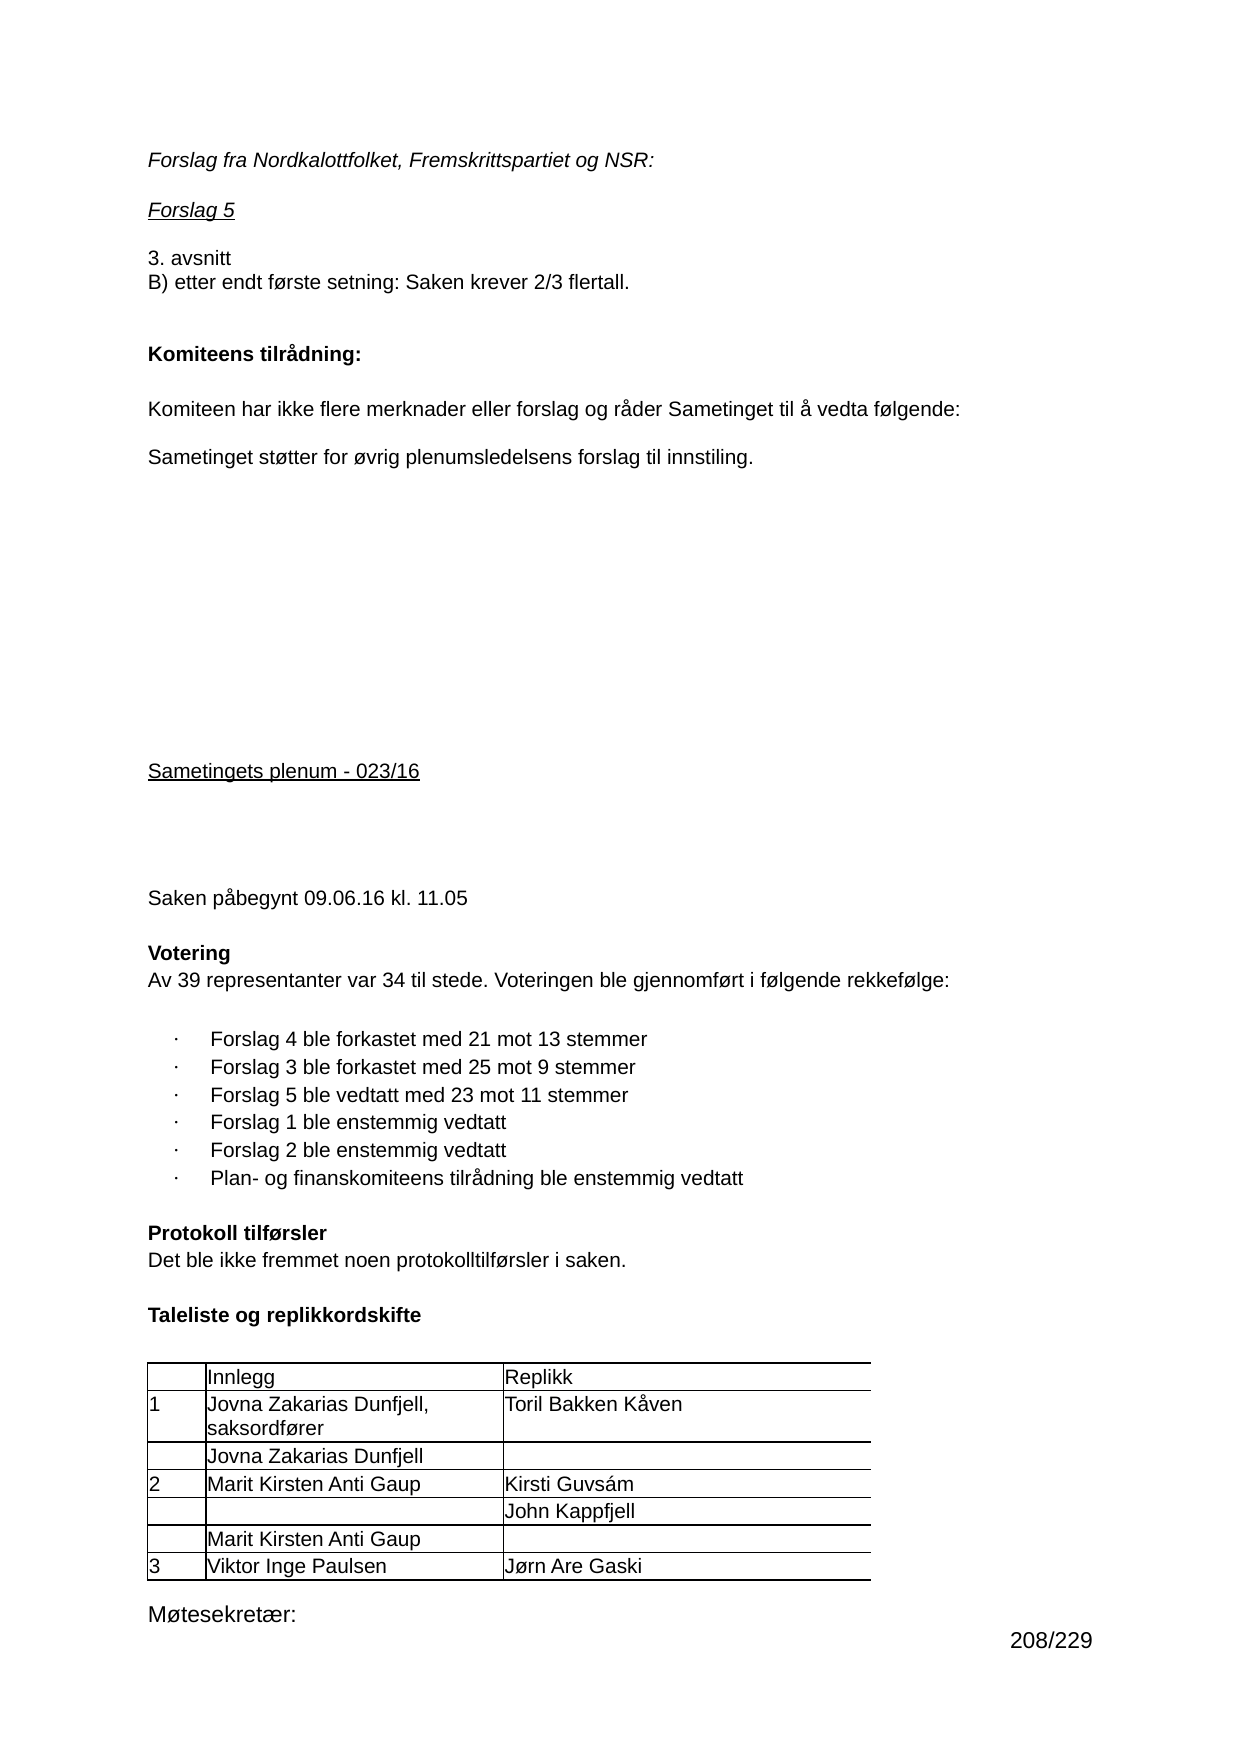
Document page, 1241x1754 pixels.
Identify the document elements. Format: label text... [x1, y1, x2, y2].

table_cell [148, 1498, 205, 1524]
table_header Forslag fra Nordkalottfolket, Fremskrittspartiet og NSR: Forslag 5 3. avsnitt B) etter endt første setning: Saken krever 2/3 flertall. Komiteens tilrådning: Komiteen har ikke flere merknader eller forslag og råder Sametinget til å vedta følgende: Sametinget støtter for øvrig plenumsledelsens forslag til innstiling. [136, 148, 1096, 634]
table_cell Jovna Zakarias Dunfjell, saksordfører [207, 1391, 503, 1441]
table_header Innlegg [207, 1364, 503, 1389]
table_header Replikk [504, 1364, 871, 1389]
table_cell [148, 1443, 205, 1469]
table_cell [207, 1498, 503, 1524]
table_cell Toril Bakken Kåven [504, 1391, 871, 1441]
table_header Saken påbegynt 09.06.16 kl. 11.05 Votering Av 39 representanter var 34 til stede. Voteringen ble gjennomført i følgende rekkefølge: Forslag 4 ble forkastet med 21 mot 13 stemmer Forslag 3 ble forkastet med 25 mot 9 stemmer Forslag 5 ble vedtatt med 23 mot 11 stemmer Forslag 1 ble enstemmig vedtatt Forslag 2 ble enstemmig vedtatt Plan- og finanskomiteens tilrådning ble enstemmig vedtatt Protokoll tilførsler Det ble ikke fremmet noen protokolltilførsler i saken. Taleliste og replikkordskifte [136, 886, 1096, 1581]
table_cell 3 [148, 1553, 205, 1579]
table_cell [504, 1526, 871, 1552]
table_cell [148, 1526, 205, 1552]
table_cell John Kappfjell [504, 1498, 871, 1524]
table_cell Kirsti Guvsám [504, 1470, 871, 1496]
table_cell Marit Kirsten Anti Gaup [207, 1526, 503, 1552]
table_cell [504, 1443, 871, 1469]
table_cell 2 [148, 1470, 205, 1496]
table_cell 1 [148, 1391, 205, 1441]
table_cell Marit Kirsten Anti Gaup [207, 1470, 503, 1496]
table_cell Viktor Inge Paulsen [207, 1553, 503, 1579]
table_cell Jovna Zakarias Dunfjell [207, 1443, 503, 1469]
table_cell Jørn Are Gaski [504, 1553, 871, 1579]
table_header [148, 1364, 205, 1389]
text Sametingets plenum - 023/16 [148, 758, 1093, 813]
